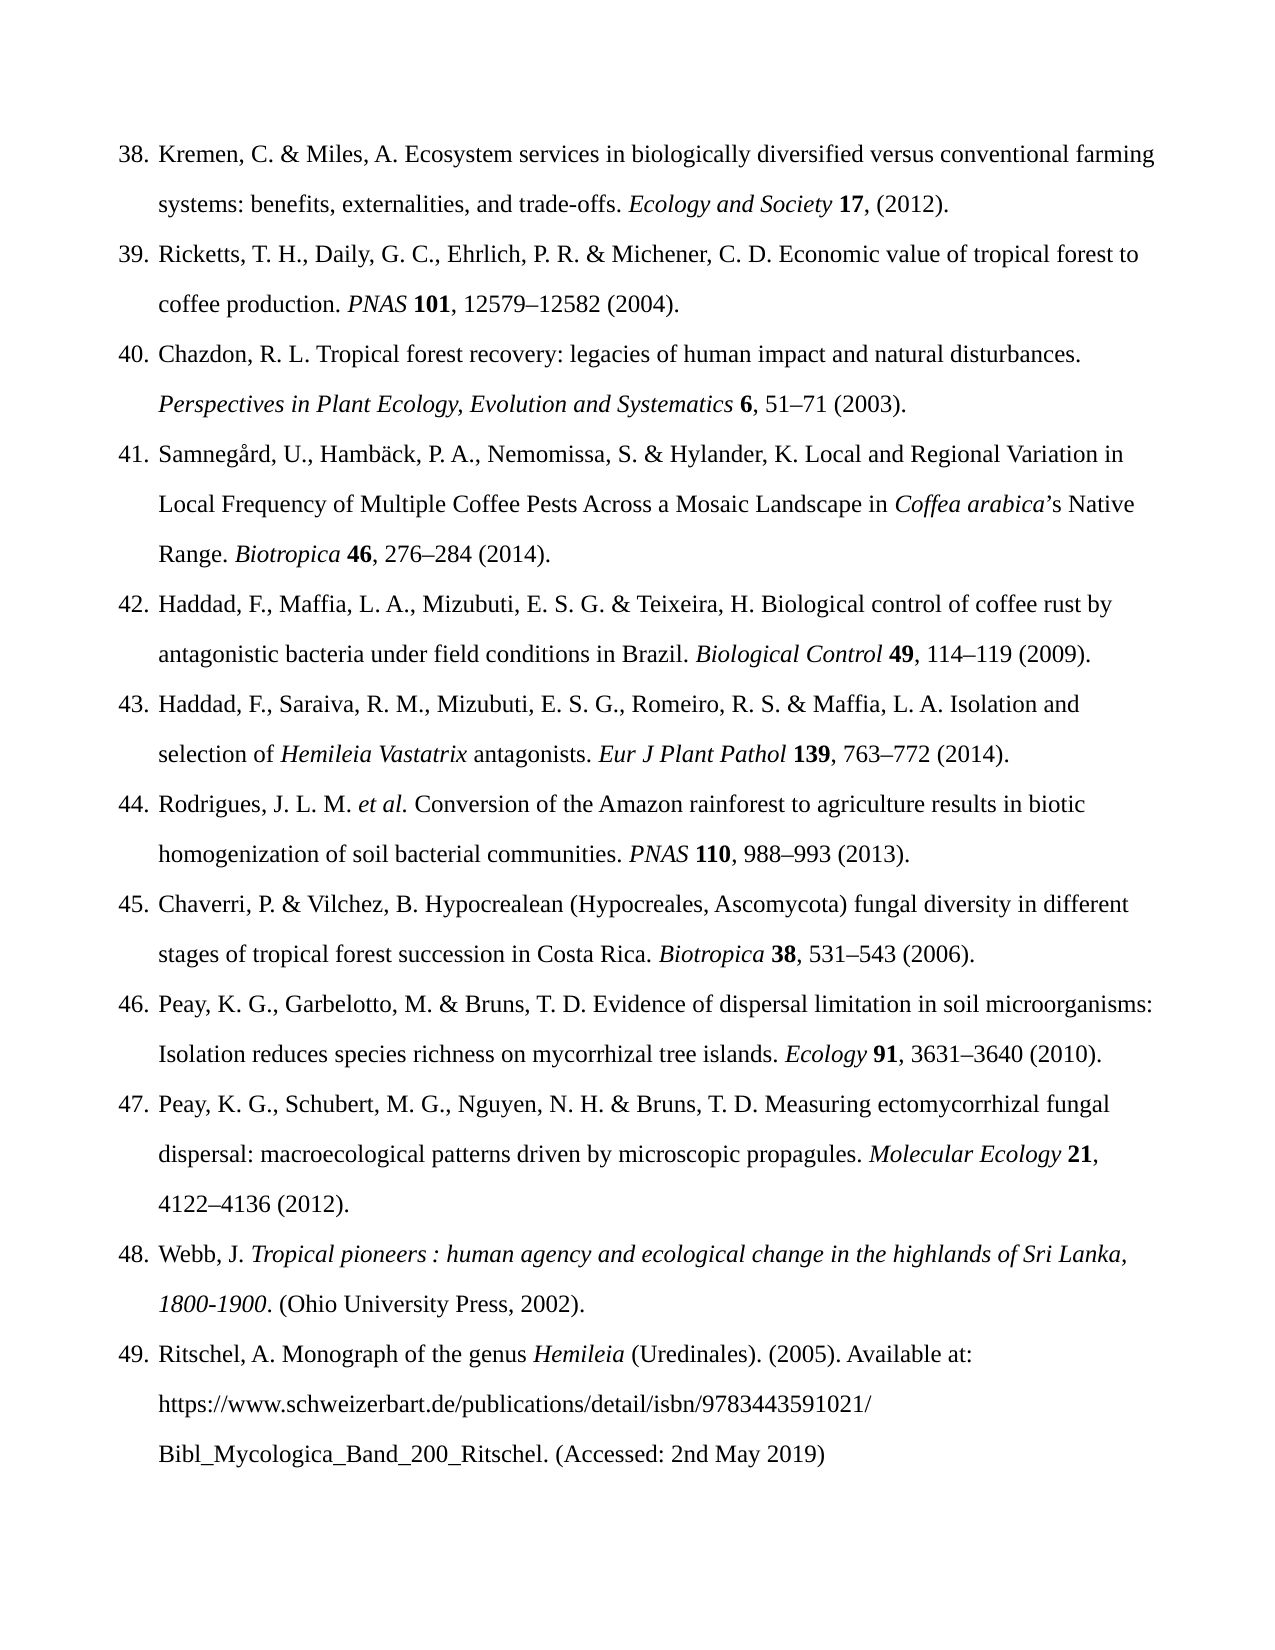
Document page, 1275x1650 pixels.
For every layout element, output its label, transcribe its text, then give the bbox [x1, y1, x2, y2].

text 40. Chazdon, R. L. Tropical forest recovery: legacies of human impact and natural disturbances. Perspectives in Plant Ecology, Evolution and Systematics 6, 51–71 (2003). [118, 318, 1157, 418]
text 48. Webb, J. Tropical pioneers : human agency and ecological change in the highlands of Sri Lanka, 1800-1900. (Ohio University Press, 2002). [118, 1218, 1157, 1318]
text 46. Peay, K. G., Garbelotto, M. & Bruns, T. D. Evidence of dispersal limitation in soil microorganisms: Isolation reduces species richness on mycorrhizal tree islands. Ecology 91, 3631–3640 (2010). [118, 968, 1157, 1068]
text 42. Haddad, F., Maffia, L. A., Mizubuti, E. S. G. & Teixeira, H. Biological control of coffee rust by antagonistic bacteria under field conditions in Brazil. Biological Control 49, 114–119 (2009). [118, 568, 1157, 668]
text 38. Kremen, C. & Miles, A. Ecosystem services in biologically diversified versus conventional farming systems: benefits, externalities, and trade-offs. Ecology and Society 17, (2012). [118, 118, 1157, 218]
text 39. Ricketts, T. H., Daily, G. C., Ehrlich, P. R. & Michener, C. D. Economic value of tropical forest to coffee production. PNAS 101, 12579–12582 (2004). [118, 218, 1157, 318]
text 45. Chaverri, P. & Vilchez, B. Hypocrealean (Hypocreales, Ascomycota) fungal diversity in different stages of tropical forest succession in Costa Rica. Biotropica 38, 531–543 (2006). [118, 868, 1157, 968]
text 43. Haddad, F., Saraiva, R. M., Mizubuti, E. S. G., Romeiro, R. S. & Maffia, L. A. Isolation and selection of Hemileia Vastatrix antagonists. Eur J Plant Pathol 139, 763–772 (2014). [118, 668, 1157, 768]
text 44. Rodrigues, J. L. M. et al. Conversion of the Amazon rainforest to agriculture results in biotic homogenization of soil bacterial communities. PNAS 110, 988–993 (2013). [118, 768, 1157, 868]
text 41. Samnegård, U., Hambäck, P. A., Nemomissa, S. & Hylander, K. Local and Regional Variation in Local Frequency of Multiple Coffee Pests Across a Mosaic Landscape in Coffea arabica’s Native Range. Biotropica 46, 276–284 (2014). [118, 418, 1157, 568]
text 47. Peay, K. G., Schubert, M. G., Nguyen, N. H. & Bruns, T. D. Measuring ectomycorrhizal fungal dispersal: macroecological patterns driven by microscopic propagules. Molecular Ecology 21, 4122–4136 (2012). [118, 1068, 1157, 1218]
text 49. Ritschel, A. Monograph of the genus Hemileia (Uredinales). (2005). Available at: https://www.schweizerbart.de/publications/detail/isbn/9783443591021/Bibl_Mycologica_Band_200_Ritschel. (Accessed: 2nd May 2019) [118, 1318, 1157, 1468]
